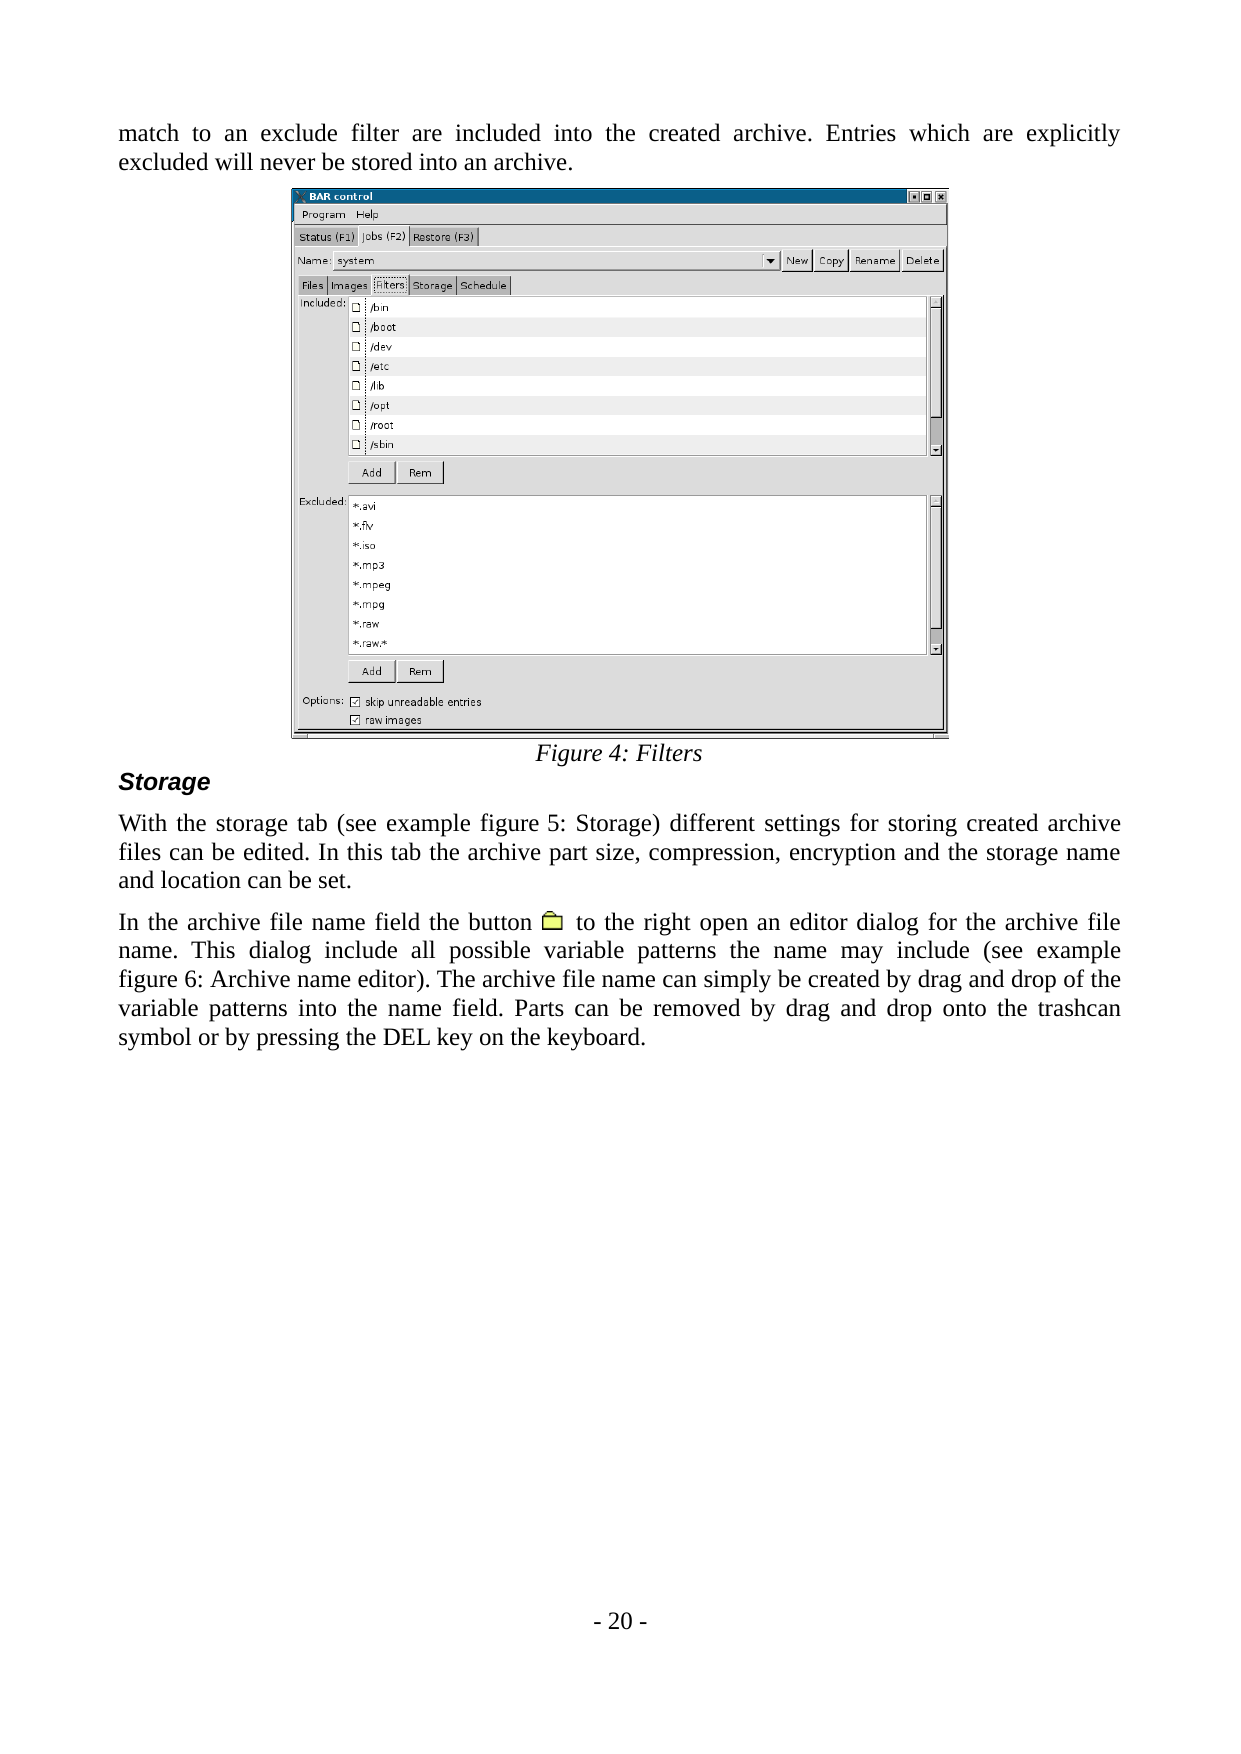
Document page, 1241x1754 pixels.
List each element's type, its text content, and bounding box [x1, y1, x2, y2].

picture [291, 188, 949, 739]
text With the storage tab (see example figure 5: Storage) different settings for storing created archive files can be edited. In this tab the archive part size, compression, encryption and the storage name and location can be set. [118, 808, 1122, 894]
text Figure 4: Filters [291, 739, 949, 767]
text match to an exclude filter are included into the created archive. Entries which are explicitly excluded will never be stored into an archive. [118, 118, 1122, 176]
picture [542, 911, 568, 930]
text In the archive file name field the button to the right open an editor dialog for the archive file name. This dialog include all possible variable patterns the name may include (see example figure 6: Archive name editor). The archive file name can simply be created by drag and drop of the variable patterns into the name field. Parts can be removed by drag and drop onto the trashcan symbol or by pressing the DEL key on the keyboard. [118, 907, 1122, 1050]
subtitle Storage [118, 739, 1122, 795]
